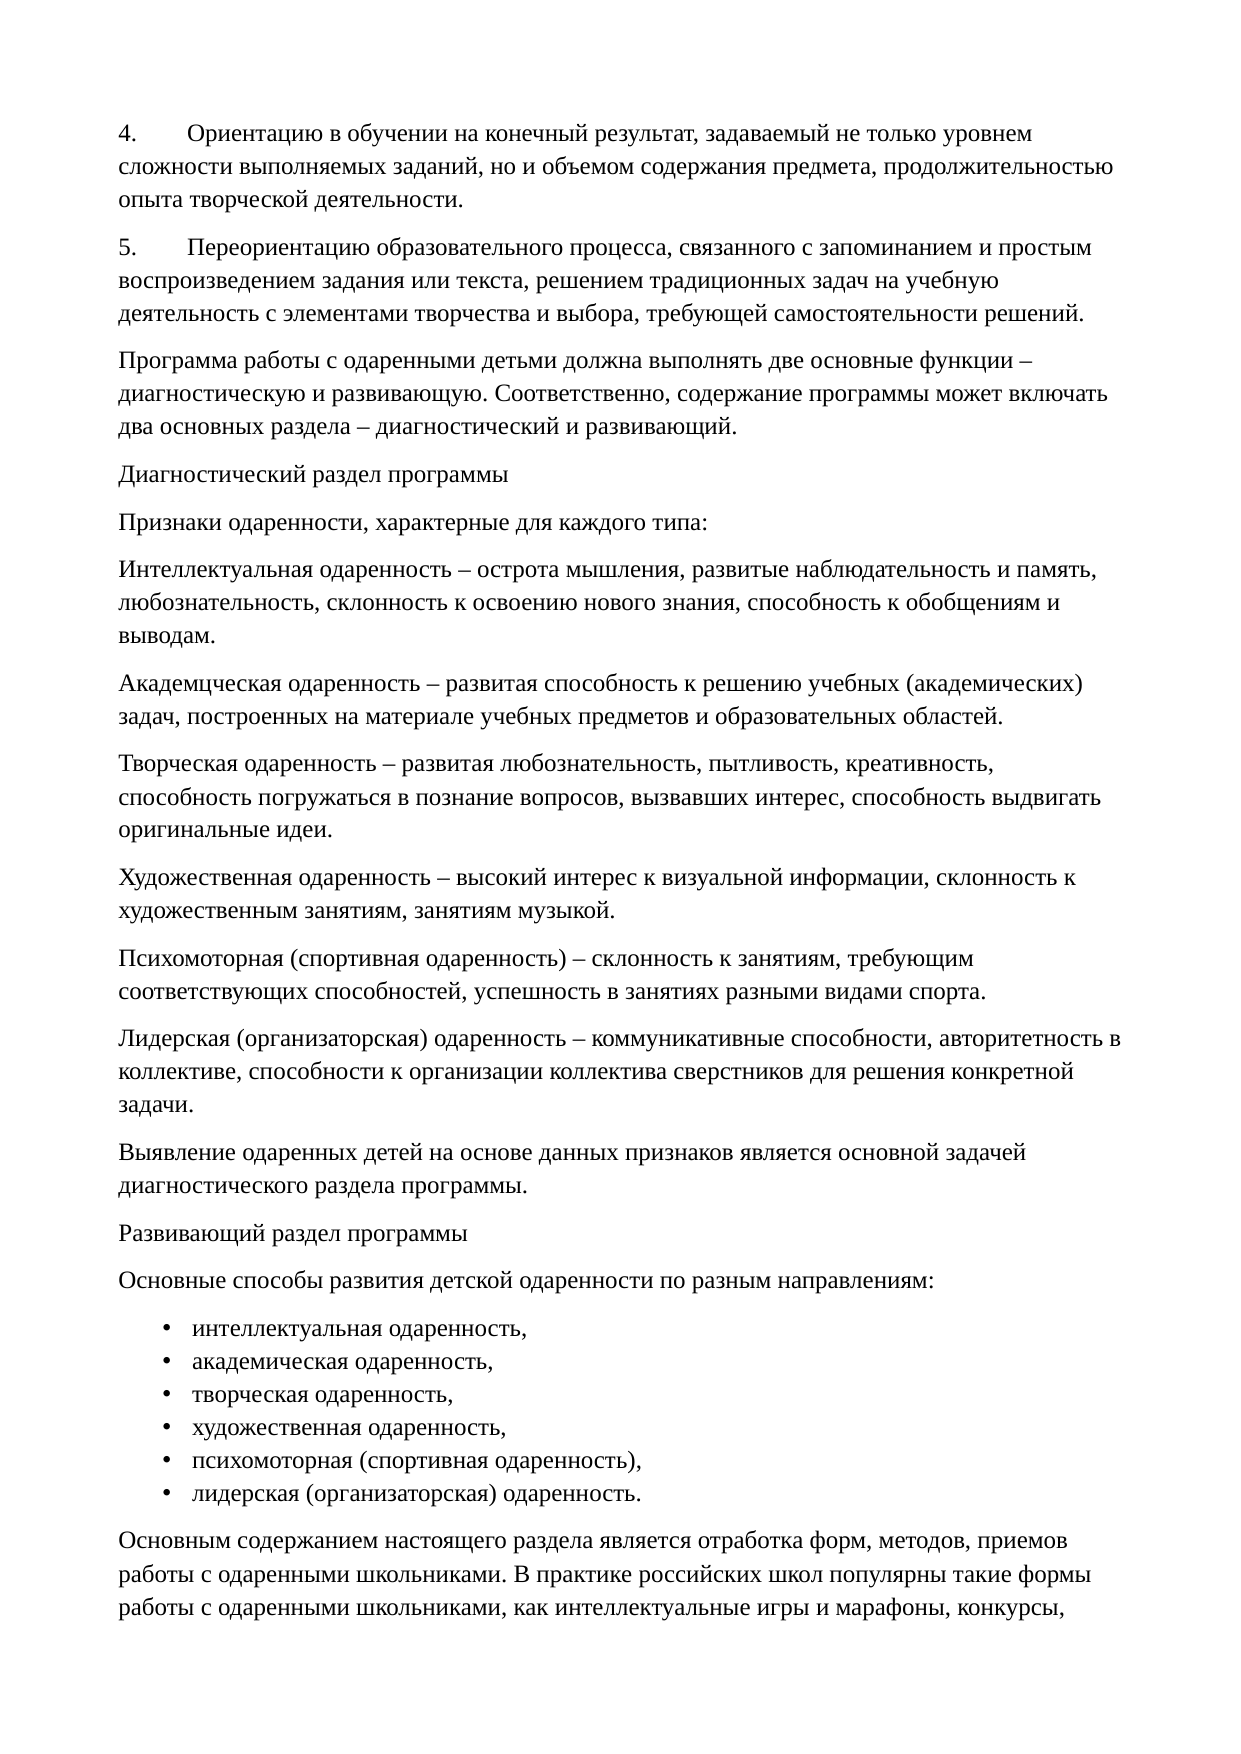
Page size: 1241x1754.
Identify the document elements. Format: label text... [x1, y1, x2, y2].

text Выявление одаренных детей на основе данных признаков является основной задачей диагностического раздела программы. [118, 1137, 1122, 1199]
text 4. Ориентацию в обучении на конечный результат, задаваемый не только уровнем сложности выполняемых заданий, но и объемом содержания предмета, продолжительностью опыта творческой деятельности. [118, 118, 1122, 213]
text Основные способы развития детской одаренности по разным направлениям: [118, 1265, 1122, 1294]
list интеллектуальная одаренность, [162, 1313, 1122, 1342]
text Диагностический раздел программы [118, 459, 1122, 488]
text Программа работы с одаренными детьми должна выполнять две основные функции – диагностическую и развивающую. Соответственно, содержание программы может включать два основных раздела – диагностический и развивающий. [118, 345, 1122, 440]
text Психомоторная (спортивная одаренность) – склонность к занятиям, требующим соответствующих способностей, успешность в занятиях разными видами спорта. [118, 943, 1122, 1004]
text Творческая одаренность – развитая любознательность, пытливость, креативность, способность погружаться в познание вопросов, вызвавших интерес, способность выдвигать оригинальные идеи. [118, 748, 1122, 843]
list академическая одаренность, [162, 1346, 1122, 1375]
text Интеллектуальная одаренность – острота мышления, развитые наблюдательность и память, любознательность, склонность к освоению нового знания, способность к обобщениям и выводам. [118, 554, 1122, 649]
text 5. Переориентацию образовательного процесса, связанного с запоминанием и простым воспроизведением задания или текста, решением традиционных задач на учебную деятельность с элементами творчества и выбора, требующей самостоятельности решений. [118, 232, 1122, 327]
list творческая одаренность, [162, 1379, 1122, 1408]
list художественная одаренность, [162, 1412, 1122, 1441]
text Лидерская (организаторская) одаренность – коммуникативные способности, авторитетность в коллективе, способности к организации коллектива сверстников для решения конкретной задачи. [118, 1023, 1122, 1118]
text Академцческая одаренность – развитая способность к решению учебных (академических) задач, построенных на материале учебных предметов и образовательных областей. [118, 668, 1122, 730]
list психомоторная (спортивная одаренность), [162, 1445, 1122, 1474]
text Развивающий раздел программы [118, 1218, 1122, 1246]
text Признаки одаренности, характерные для каждого типа: [118, 507, 1122, 535]
list лидерская (организаторская) одаренность. [162, 1478, 1122, 1507]
text Художественная одаренность – высокий интерес к визуальной информации, склонность к художественным занятиям, занятиям музыкой. [118, 862, 1122, 924]
text Основным содержанием настоящего раздела является отработка форм, методов, приемов работы с одаренными школьниками. В практике российских школ популярны такие формы работы с одаренными школьниками, как интеллектуальные игры и марафоны, конкурсы, [118, 1526, 1122, 1620]
